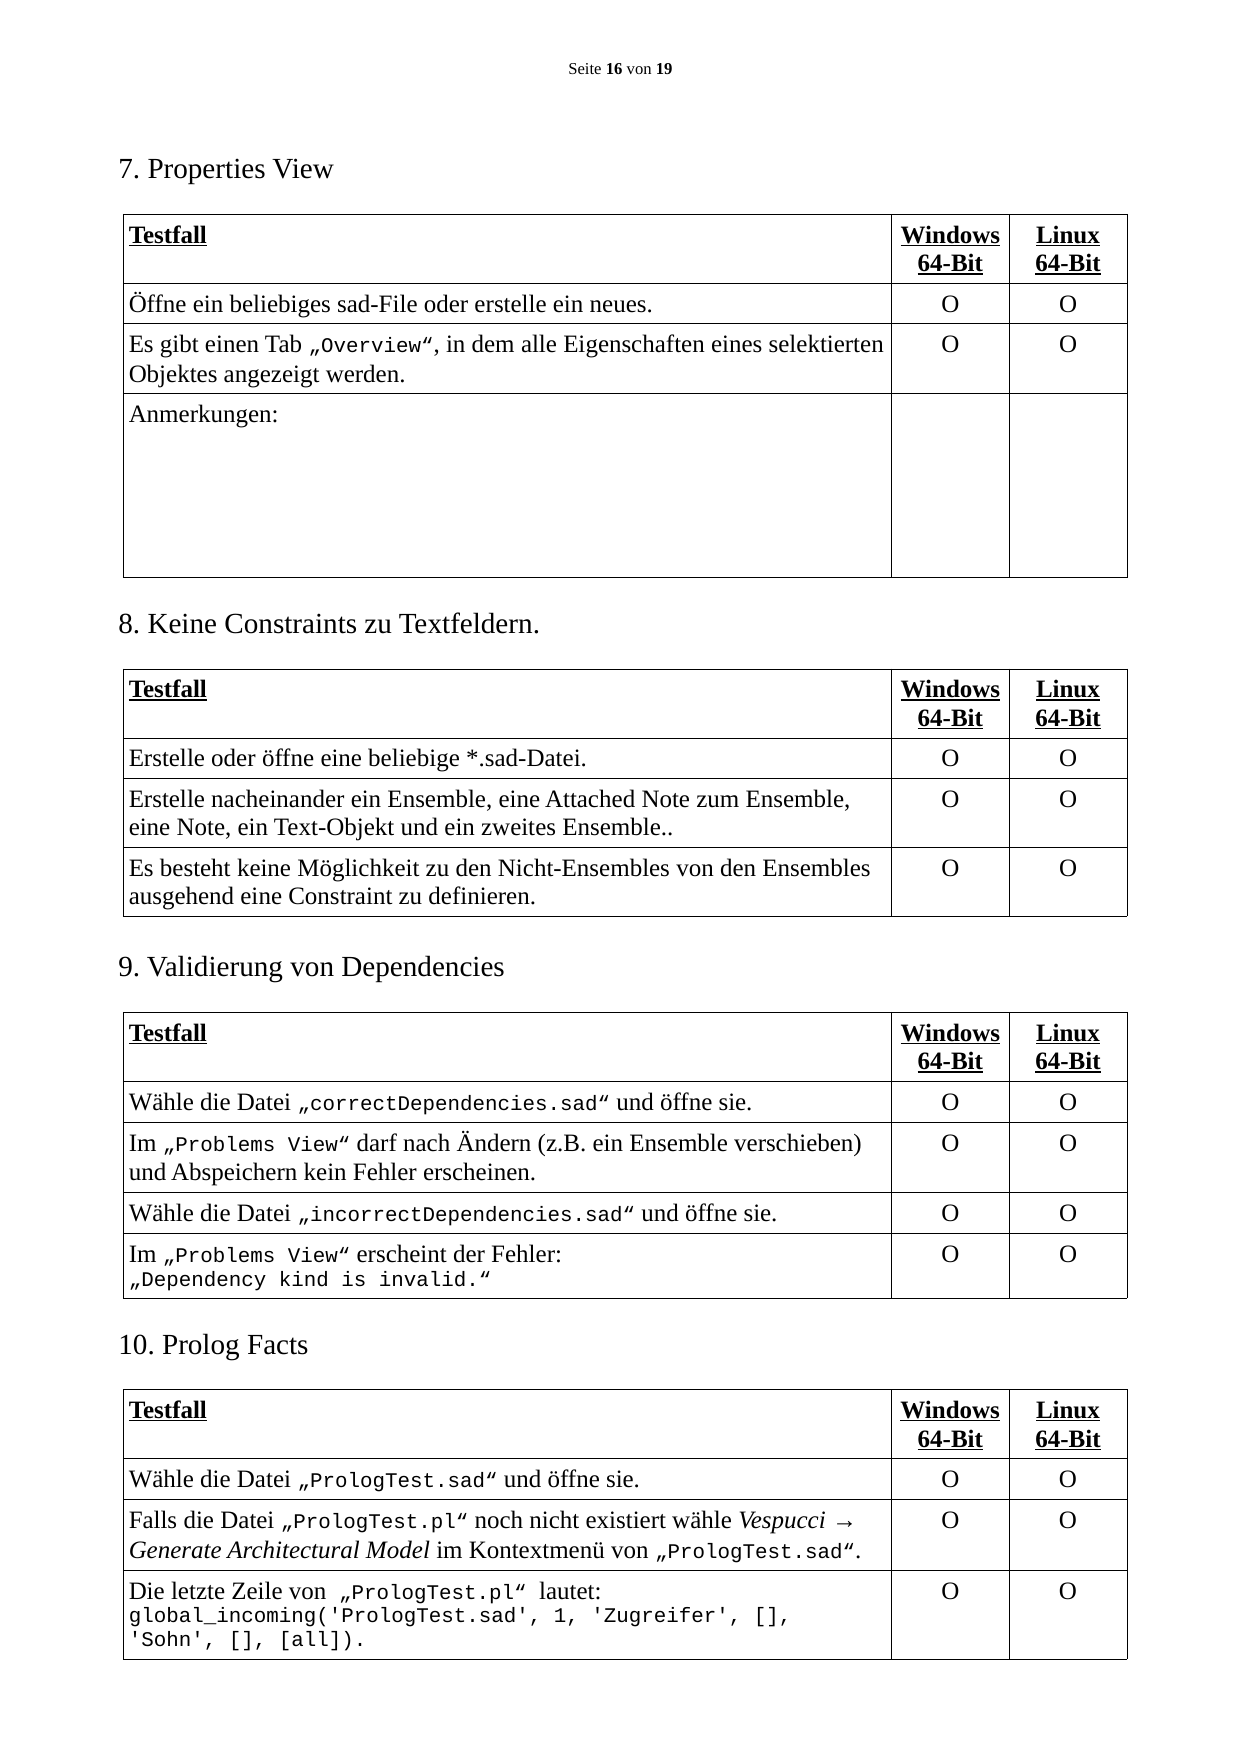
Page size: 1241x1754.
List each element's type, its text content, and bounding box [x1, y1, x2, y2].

table_cell Anmerkungen: [124, 394, 891, 577]
table_header Linux 64-Bit [1010, 670, 1127, 737]
text 9. Validierung von Dependencies [118, 949, 1122, 983]
table_cell Wähle die Datei „incorrectDependencies.sad“ und öffne sie. [124, 1193, 891, 1233]
table_cell Erstelle nacheinander ein Ensemble, eine Attached Note zum Ensemble, eine Note, ein Text-Objekt und ein zweites Ensemble.. [124, 779, 891, 847]
table_cell Die letzte Zeile von „PrologTest.pl“ lautet: global_incoming('PrologTest.sad', 1, 'Zugreifer', [], 'Sohn', [], [all]). [124, 1571, 891, 1658]
table_cell O [892, 848, 1009, 916]
table_header Windows 64-Bit [892, 1390, 1009, 1458]
table_cell O [892, 739, 1009, 778]
table_cell O [892, 1459, 1009, 1499]
table_cell Erstelle oder öffne eine beliebige *.sad-Datei. [124, 739, 891, 778]
table_cell O [892, 1082, 1009, 1122]
table_cell [1010, 394, 1127, 577]
table_cell O [892, 284, 1009, 323]
table_cell O [1010, 1459, 1127, 1499]
table_cell O [892, 1234, 1009, 1298]
table_cell Im „Problems View“ darf nach Ändern (z.B. ein Ensemble verschieben) und Abspeichern kein Fehler erscheinen. [124, 1123, 891, 1192]
table_cell O [1010, 1234, 1127, 1298]
table_cell [892, 394, 1009, 577]
table_cell Im „Problems View“ erscheint der Fehler: „Dependency kind is invalid.“ [124, 1234, 891, 1298]
table_header Linux 64-Bit [1010, 215, 1127, 283]
table_cell O [1010, 1500, 1127, 1570]
table_header Windows 64-Bit [892, 215, 1009, 283]
table_cell O [1010, 1082, 1127, 1122]
table_cell Es gibt einen Tab „Overview“, in dem alle Eigenschaften eines selektierten Objektes angezeigt werden. [124, 324, 891, 393]
table_cell O [892, 1193, 1009, 1233]
table_cell O [1010, 1193, 1127, 1233]
table_header Testfall [124, 215, 891, 283]
table_cell O [1010, 1123, 1127, 1192]
table_header Windows 64-Bit [892, 1013, 1009, 1081]
table_header Linux 64-Bit [1010, 1013, 1127, 1081]
table_cell Öffne ein beliebiges sad-File oder erstelle ein neues. [124, 284, 891, 323]
table_header Testfall [124, 1013, 891, 1081]
text 7. Properties View [118, 152, 1122, 185]
table_cell Wähle die Datei „correctDependencies.sad“ und öffne sie. [124, 1082, 891, 1122]
table_header Testfall [124, 1390, 891, 1458]
table_cell O [1010, 1571, 1127, 1658]
table_header Testfall [124, 670, 891, 737]
table_cell O [1010, 848, 1127, 916]
table_header Linux 64-Bit [1010, 1390, 1127, 1458]
table_cell O [892, 324, 1009, 393]
table_cell Wähle die Datei „PrologTest.sad“ und öffne sie. [124, 1459, 891, 1499]
text 10. Prolog Facts [118, 1327, 1122, 1360]
table_cell Falls die Datei „PrologTest.pl“ noch nicht existiert wähle Vespucci → Generate Architectural Model im Kontextmenü von „PrologTest.sad“. [124, 1500, 891, 1570]
table_cell O [1010, 779, 1127, 847]
table_header Windows 64-Bit [892, 670, 1009, 737]
table_cell O [1010, 739, 1127, 778]
text 8. Keine Constraints zu Textfeldern. [118, 606, 1122, 640]
table_cell O [892, 1500, 1009, 1570]
table_cell O [892, 1123, 1009, 1192]
table_cell O [1010, 284, 1127, 323]
table_cell Es besteht keine Möglichkeit zu den Nicht-Ensembles von den Ensembles ausgehend eine Constraint zu definieren. [124, 848, 891, 916]
table_cell O [1010, 324, 1127, 393]
table_cell O [892, 1571, 1009, 1658]
table_cell O [892, 779, 1009, 847]
